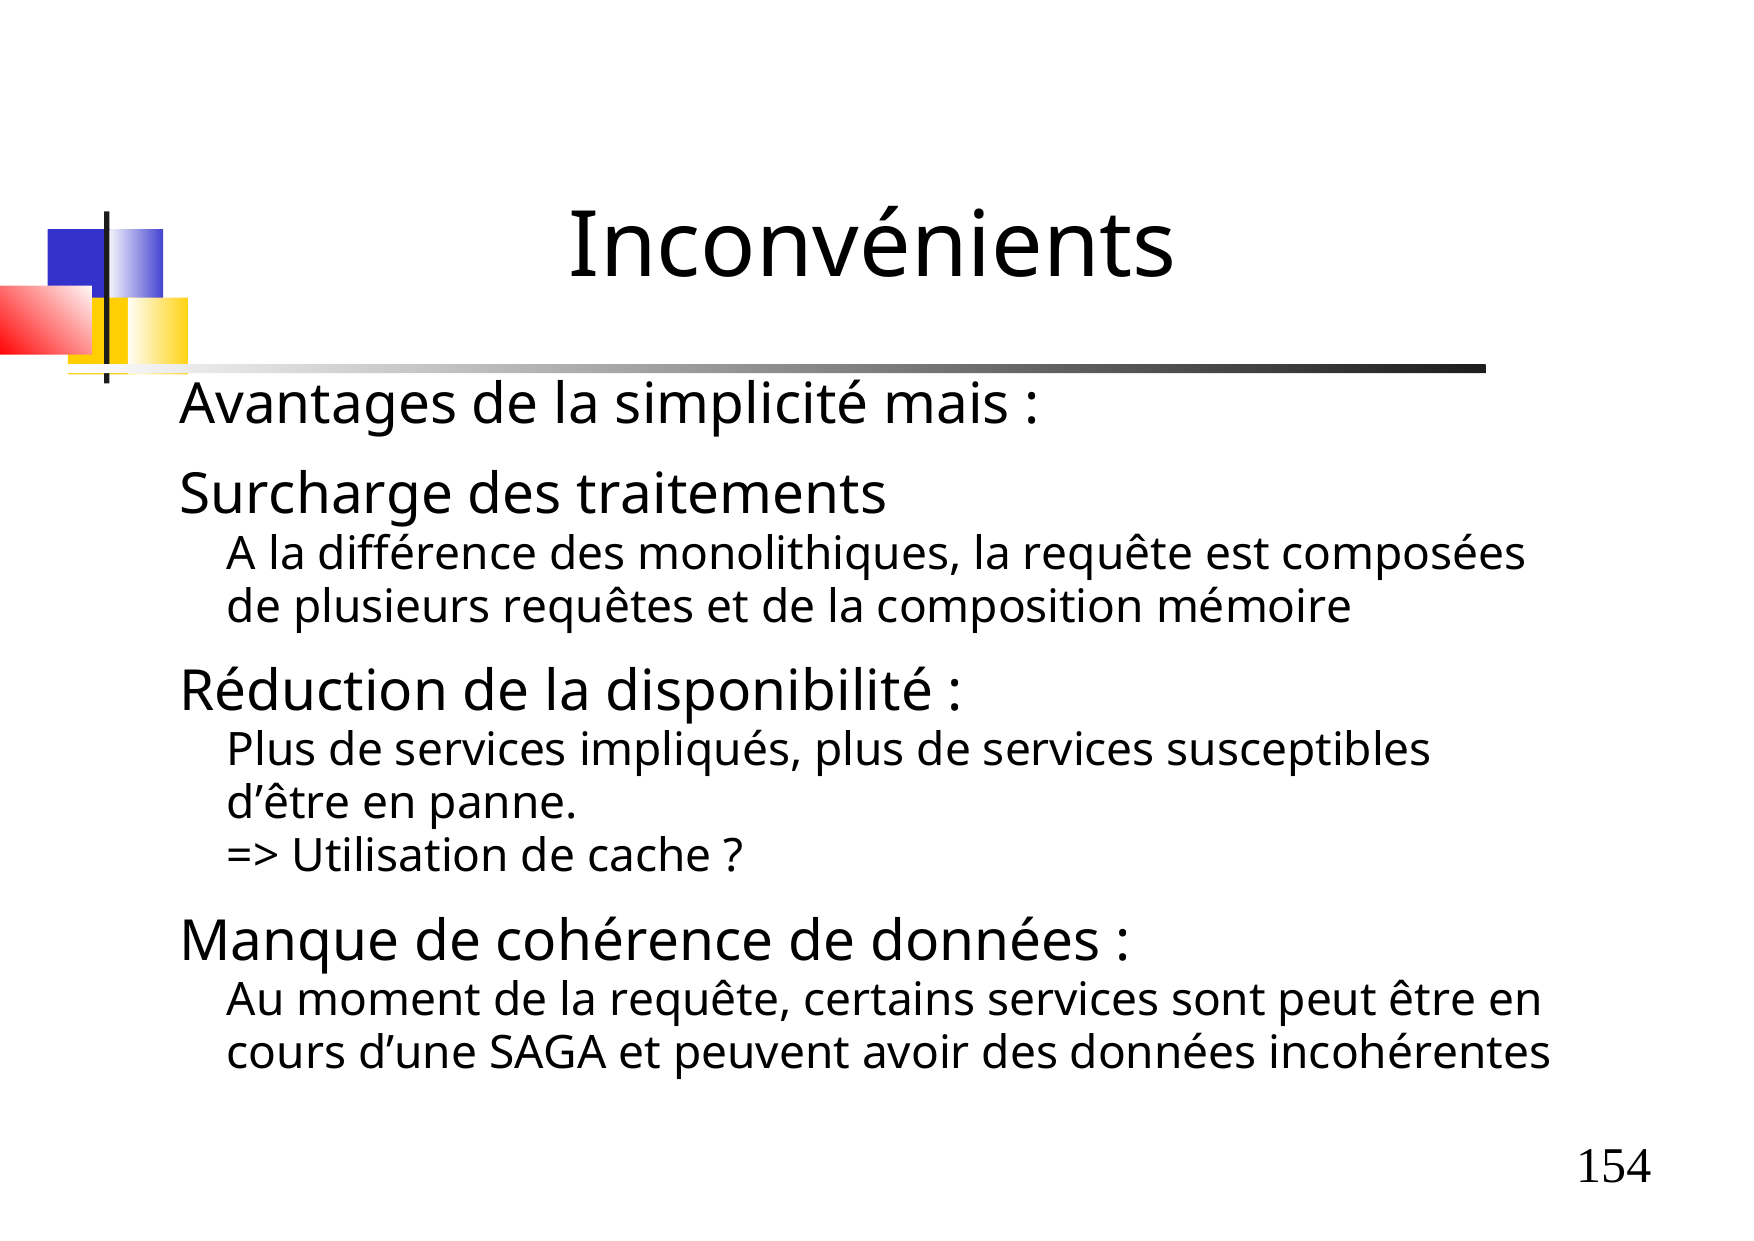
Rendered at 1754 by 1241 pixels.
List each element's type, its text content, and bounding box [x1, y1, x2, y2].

list Avantages de la simplicité mais : Surcharge des traitements A la différence des monolithiques, la requête est composées de plusieurs requêtes et de la composition mémoire Réduction de la disponibilité : Plus de services impliqués, plus de services susceptibles d’être en panne. => Utilisation de cache ? Manque de cohérence de données : Au moment de la requête, certains services sont peut être en cours d’une SAGA et peuvent avoir des données incohérentes [179, 371, 1567, 1091]
title Inconvénients [179, 139, 1567, 351]
